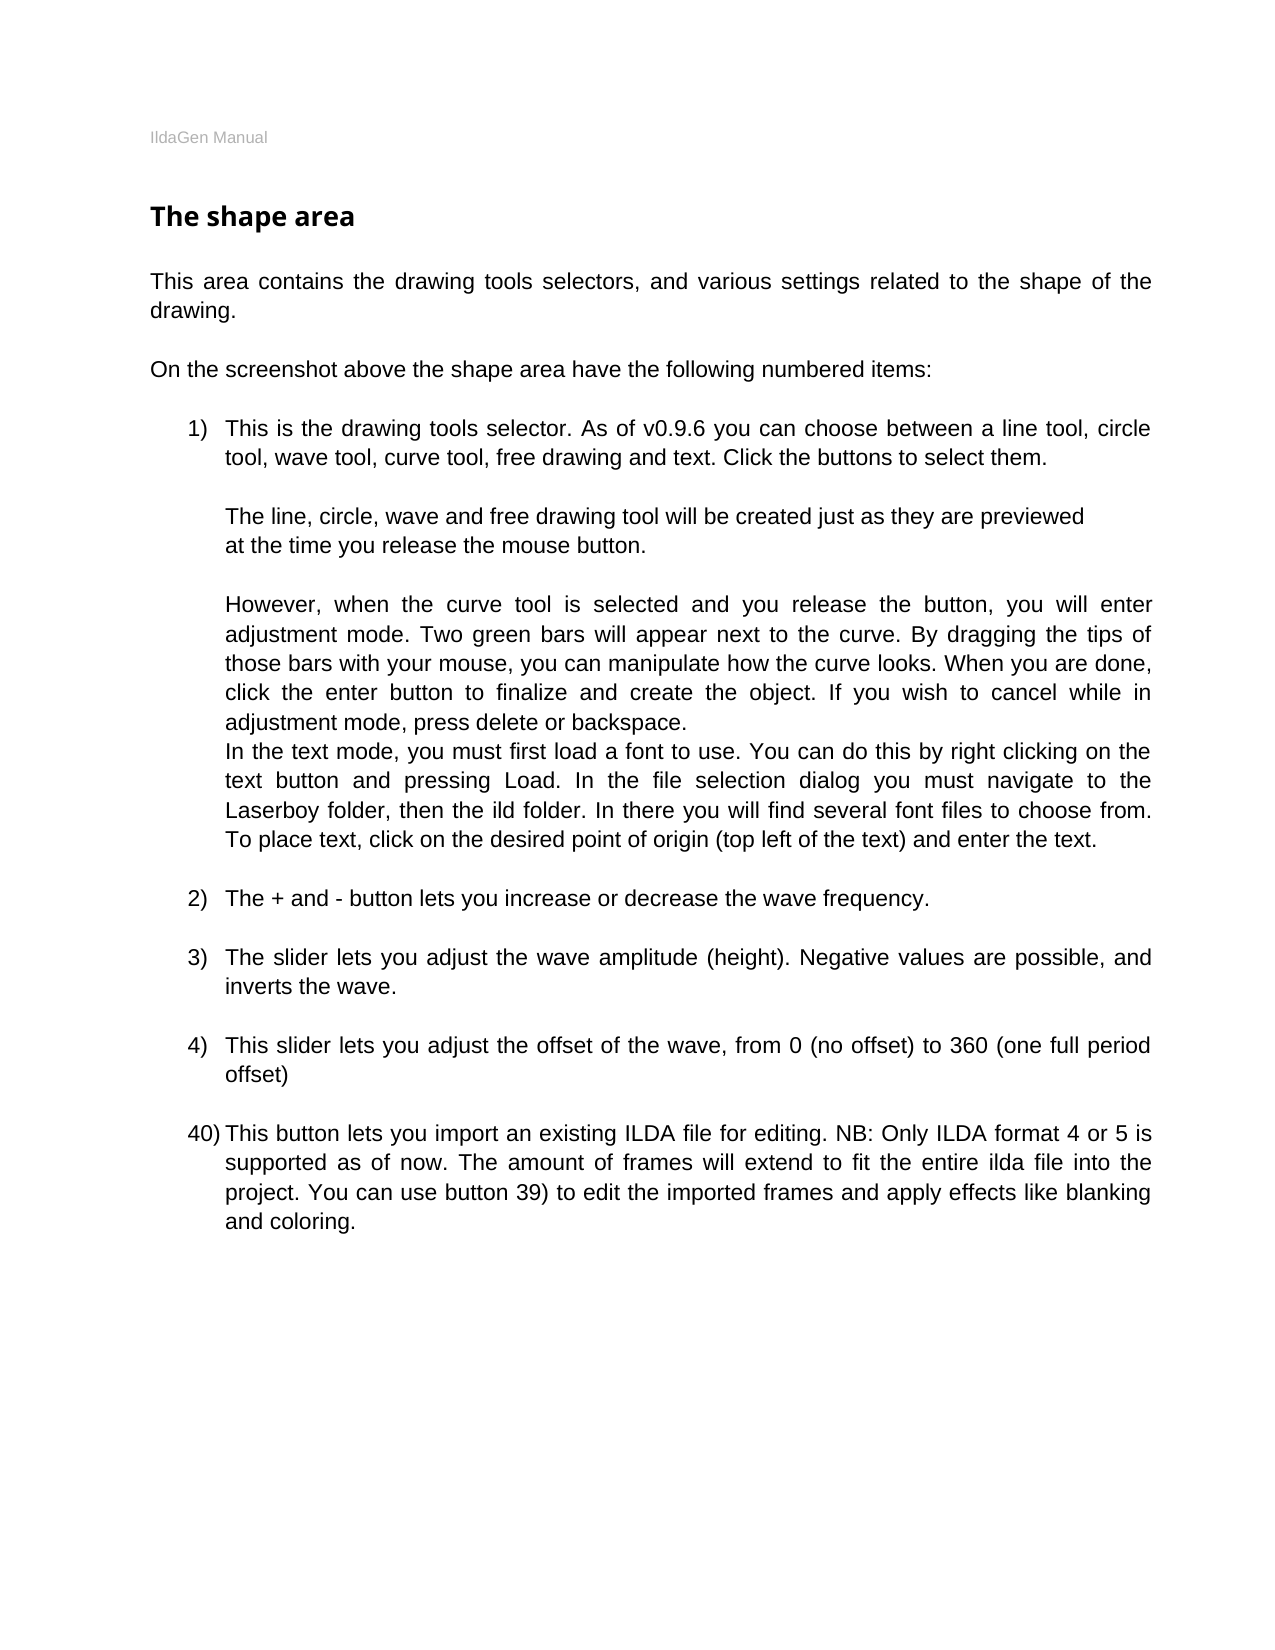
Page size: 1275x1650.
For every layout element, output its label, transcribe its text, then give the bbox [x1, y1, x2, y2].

text In the text mode, you must first load a font to use. You can do this by right clicking on the text button and pressing Load. In the file selection dialog you must navigate to the Laserboy folder, then the ild folder. In there you will find several font files to choose from. To place text, click on the desired point of origin (top left of the text) and enter the text. [225, 739, 1153, 853]
list This is the drawing tools selector. As of v0.9.6 you can choose between a line tool, circle tool, wave tool, curve tool, free drawing and text. Click the buttons to select them. [187, 416, 1153, 471]
text This area contains the drawing tools selectors, and various settings related to the shape of the drawing. [150, 269, 1153, 324]
text However, when the curve tool is selected and you release the button, you will enter adjustment mode. Two green bars will appear next to the curve. By dragging the tips of those bars with your mouse, you can manipulate how the curve looks. When you are done, click the enter button to finalize and create the object. If you wish to cancel while in adjustment mode, press delete or backspace. [225, 592, 1153, 735]
list This button lets you import an existing ILDA file for editing. NB: Only ILDA format 4 or 5 is supported as of now. The amount of frames will extend to fit the entire ilda file into the project. You can use button 39) to edit the imported frames and apply effects like blanking and coloring. [187, 1121, 1153, 1234]
subtitle The shape area [150, 197, 1153, 234]
text On the screenshot above the shape area have the following numbered items: [150, 357, 1153, 383]
text at the time you release the mouse button. [225, 533, 1153, 559]
list This slider lets you adjust the offset of the wave, from 0 (no offset) to 360 (one full period offset) [187, 1033, 1153, 1088]
list The slider lets you adjust the wave amplitude (height). Negative values are possible, and inverts the wave. [187, 944, 1153, 999]
list The + and - button lets you increase or decrease the wave frequency. [187, 886, 1153, 911]
text The line, circle, wave and free drawing tool will be created just as they are previewed [150, 504, 1153, 529]
